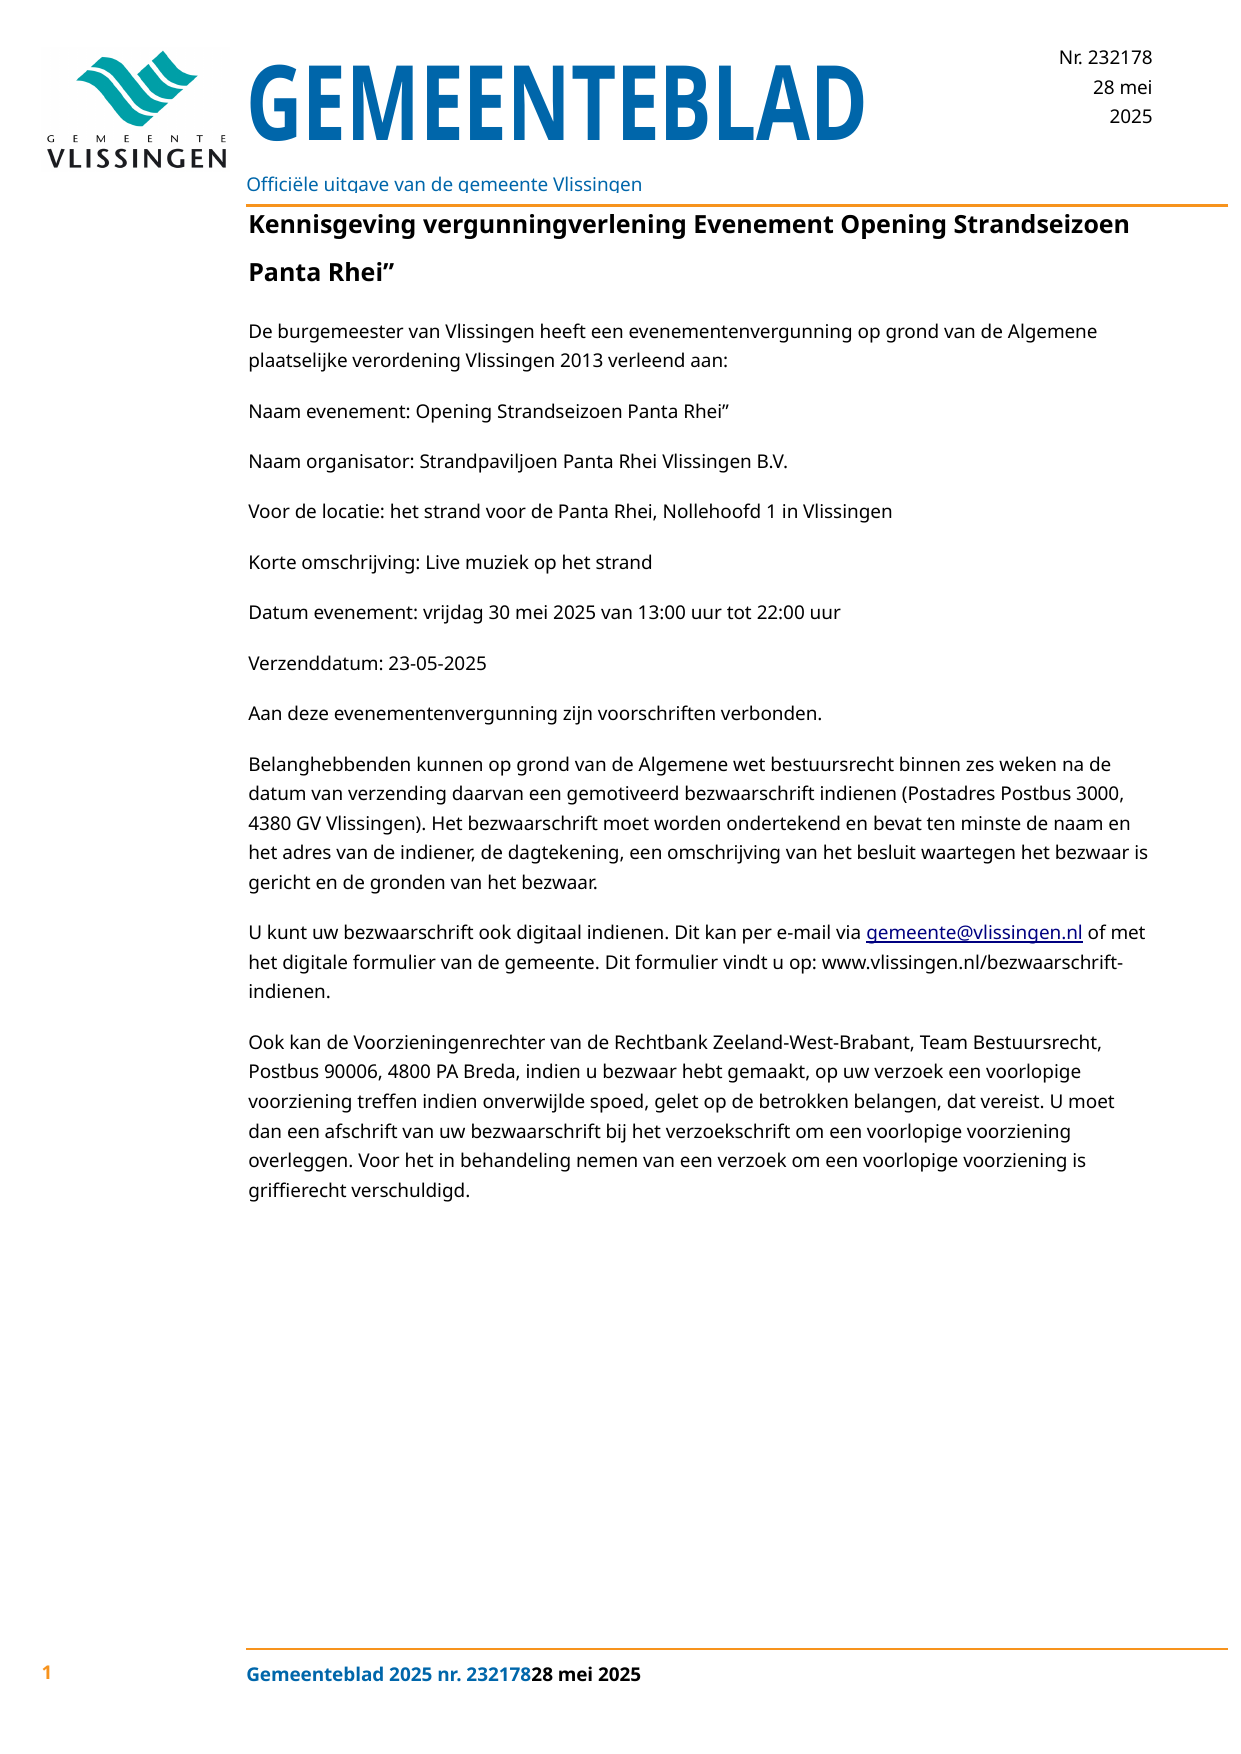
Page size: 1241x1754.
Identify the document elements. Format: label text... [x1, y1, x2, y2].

text Korte omschrijving: Live muziek op het strand [248, 549, 1152, 575]
text Ook kan de Voorzieningenrechter van de Rechtbank Zeeland-West-Brabant, Team Bestuursrecht, Postbus 90006, 4800 PA Breda, indien u bezwaar hebt gemaakt, op uw verzoek een voorlopige voorziening treffen indien onverwijlde spoed, gelet op de betrokken belangen, dat vereist. U moet dan een afschrift van uw bezwaarschrift bij het verzoekschrift om een voorlopige voorziening overleggen. Voor het in behandeling nemen van een verzoek om een voorlopige voorziening is griffierecht verschuldigd. [248, 1029, 1152, 1203]
text Aan deze evenementenvergunning zijn voorschriften verbonden. [248, 700, 1152, 726]
text Datum evenement: vrijdag 30 mei 2025 van 13:00 uur tot 22:00 uur [248, 599, 1152, 625]
text Kennisgeving vergunningverlening Evenement Opening Strandseizoen Panta Rhei” [248, 207, 1152, 288]
text Naam evenement: Opening Strandseizoen Panta Rhei” [248, 398, 1152, 424]
text Verzenddatum: 23-05-2025 [248, 650, 1152, 676]
text Belanghebbenden kunnen op grond van de Algemene wet bestuursrecht binnen zes weken na de datum van verzending daarvan een gemotiveerd bezwaarschrift indienen (Postadres Postbus 3000, 4380 GV Vlissingen). Het bezwaarschrift moet worden ondertekend en bevat ten minste de naam en het adres van de indiener, de dagtekening, een omschrijving van het besluit waartegen het bezwaar is gericht en de gronden van het bezwaar. [248, 751, 1152, 895]
picture [41, 47, 231, 172]
text Naam organisator: Strandpaviljoen Panta Rhei Vlissingen B.V. [248, 448, 1152, 474]
text U kunt uw bezwaarschrift ook digitaal indienen. Dit kan per e-mail via gemeente@vlissingen.nl of met het digitale formulier van de gemeente. Dit formulier vindt u op: www.vlissingen.nl/bezwaarschrift-indienen. [248, 919, 1152, 1004]
text Voor de locatie: het strand voor de Panta Rhei, Nollehoofd 1 in Vlissingen [248, 499, 1152, 524]
text De burgemeester van Vlissingen heeft een evenementenvergunning op grond van de Algemene plaatselijke verordening Vlissingen 2013 verleend aan: [248, 318, 1152, 373]
